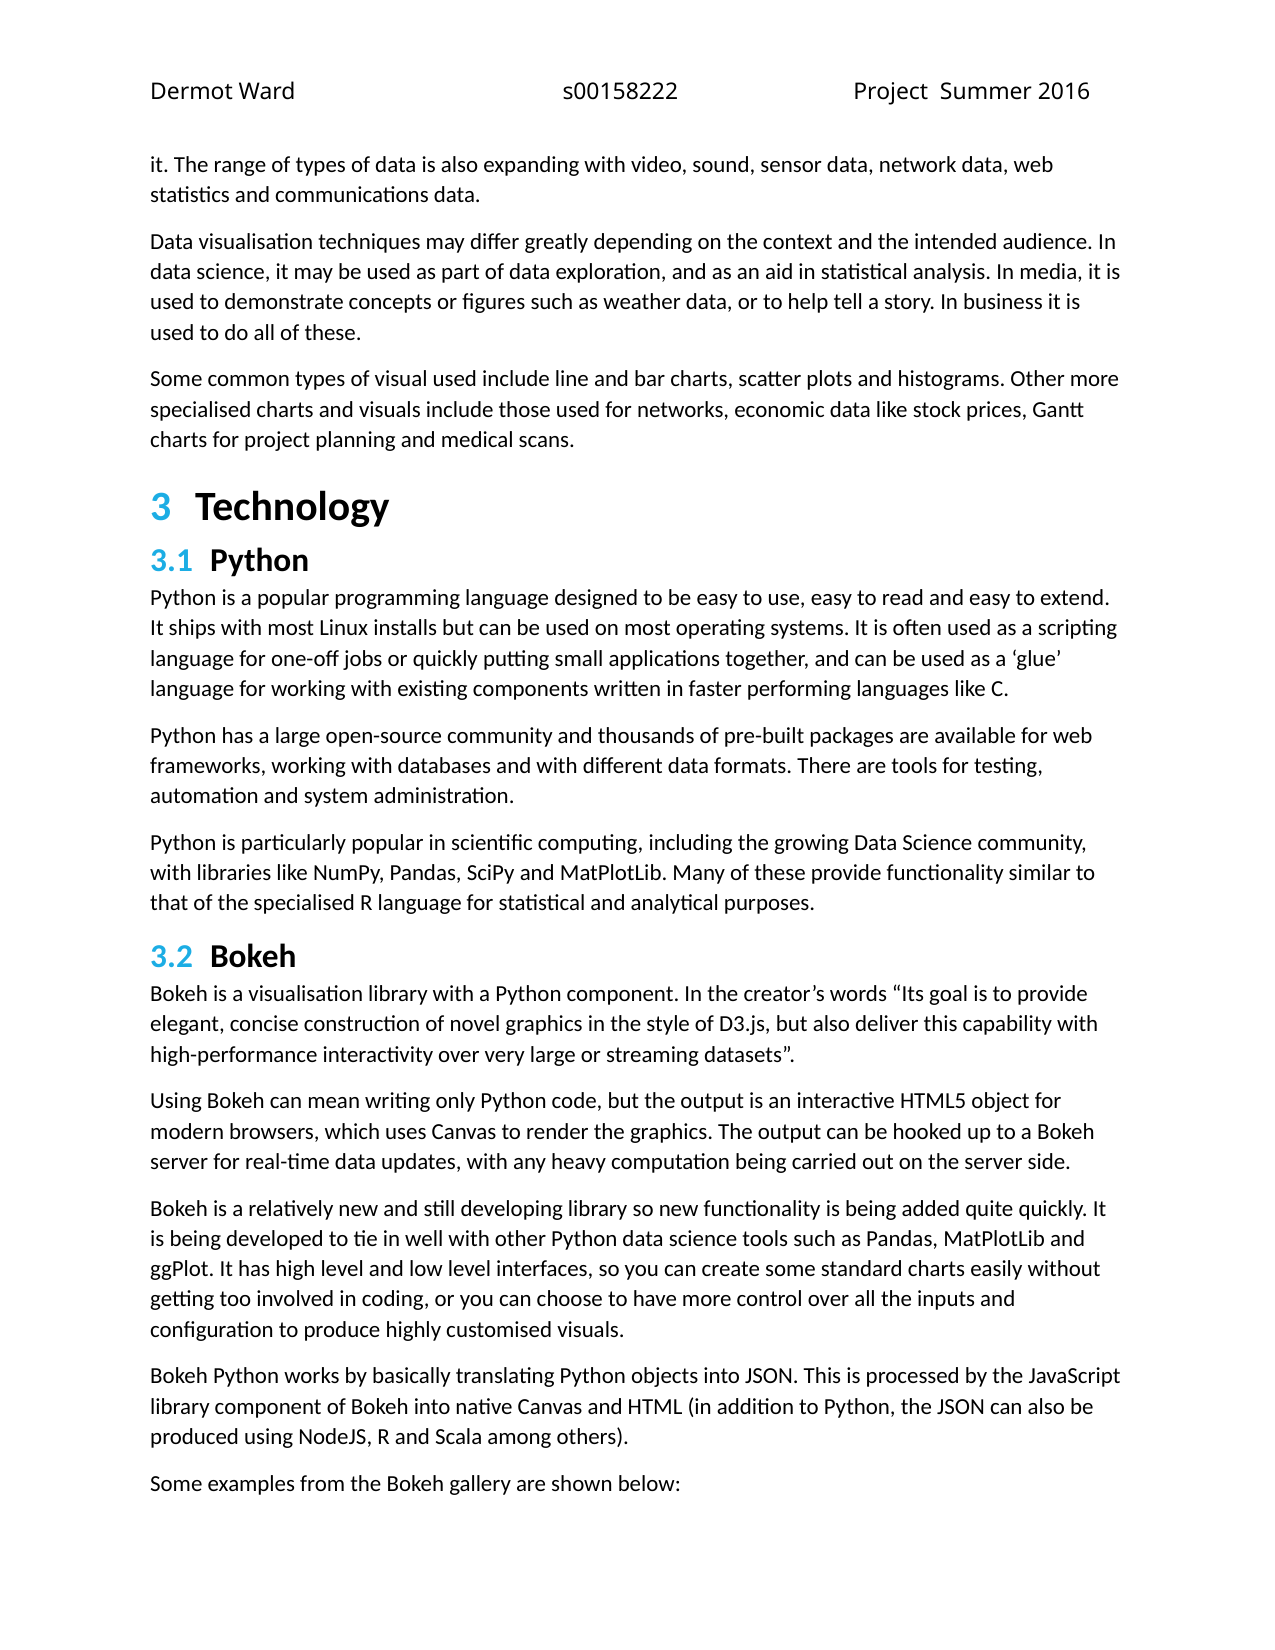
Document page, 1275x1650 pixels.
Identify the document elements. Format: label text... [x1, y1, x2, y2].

text Bokeh Python works by basically translating Python objects into JSON. This is processed by the JavaScript library component of Bokeh into native Canvas and HTML (in addition to Python, the JSON can also be produced using NodeJS, R and Scala among others). [150, 1362, 1125, 1450]
text Bokeh is a relatively new and still developing library so new functionality is being added quite quickly. It is being developed to tie in well with other Python data science tools such as Pandas, MatPlotLib and ggPlot. It has high level and low level interfaces, so you can create some standard charts easily without getting too involved in coding, or you can choose to have more control over all the inputs and configuration to produce highly customised visuals. [150, 1194, 1125, 1343]
text Python has a large open-source community and thousands of pre-built packages are available for web frameworks, working with databases and with different data formats. There are tools for testing, automation and system administration. [150, 721, 1125, 809]
text it. The range of types of data is also expanding with video, sound, sensor data, network data, web statistics and communications data. [150, 150, 1125, 208]
text Python is particularly popular in scientific computing, including the growing Data Science community, with libraries like NumPy, Pandas, SciPy and MatPlotLib. Many of these provide functionality similar to that of the specialised R language for statistical and analytical purposes. [150, 828, 1125, 916]
text Some examples from the Bokeh gallery are shown below: [150, 1469, 1125, 1497]
subtitle Technology [150, 480, 1125, 531]
text Data visualisation techniques may differ greatly depending on the context and the intended audience. In data science, it may be used as part of data exploration, and as an aid in statistical analysis. In media, it is used to demonstrate concepts or figures such as weather data, or to help tell a story. In business it is used to do all of these. [150, 227, 1125, 346]
text Using Bokeh can mean writing only Python code, but the output is an interactive HTML5 object for modern browsers, which uses Canvas to render the graphics. The output can be hooked up to a Bokeh server for real-time data updates, with any heavy computation being carried out on the server side. [150, 1087, 1125, 1175]
text Python is a popular programming language designed to be easy to use, easy to read and easy to extend. It ships with most Linux installs but can be used on most operating systems. It is often used as a scripting language for one-off jobs or quickly putting small applications together, and can be used as a ‘glue’ language for working with existing components written in faster performing languages like C. [150, 583, 1125, 702]
subtitle Python [150, 539, 1125, 580]
subtitle Bokeh [150, 935, 1125, 976]
text Some common types of visual used include line and bar charts, scatter plots and histograms. Other more specialised charts and visuals include those used for networks, economic data like stock prices, Gantt charts for project planning and medical scans. [150, 364, 1125, 453]
text Bokeh is a visualisation library with a Python component. In the creator’s words “Its goal is to provide elegant, concise construction of novel graphics in the style of D3.js, but also deliver this capability with high-performance interactivity over very large or streaming datasets”. [150, 979, 1125, 1068]
